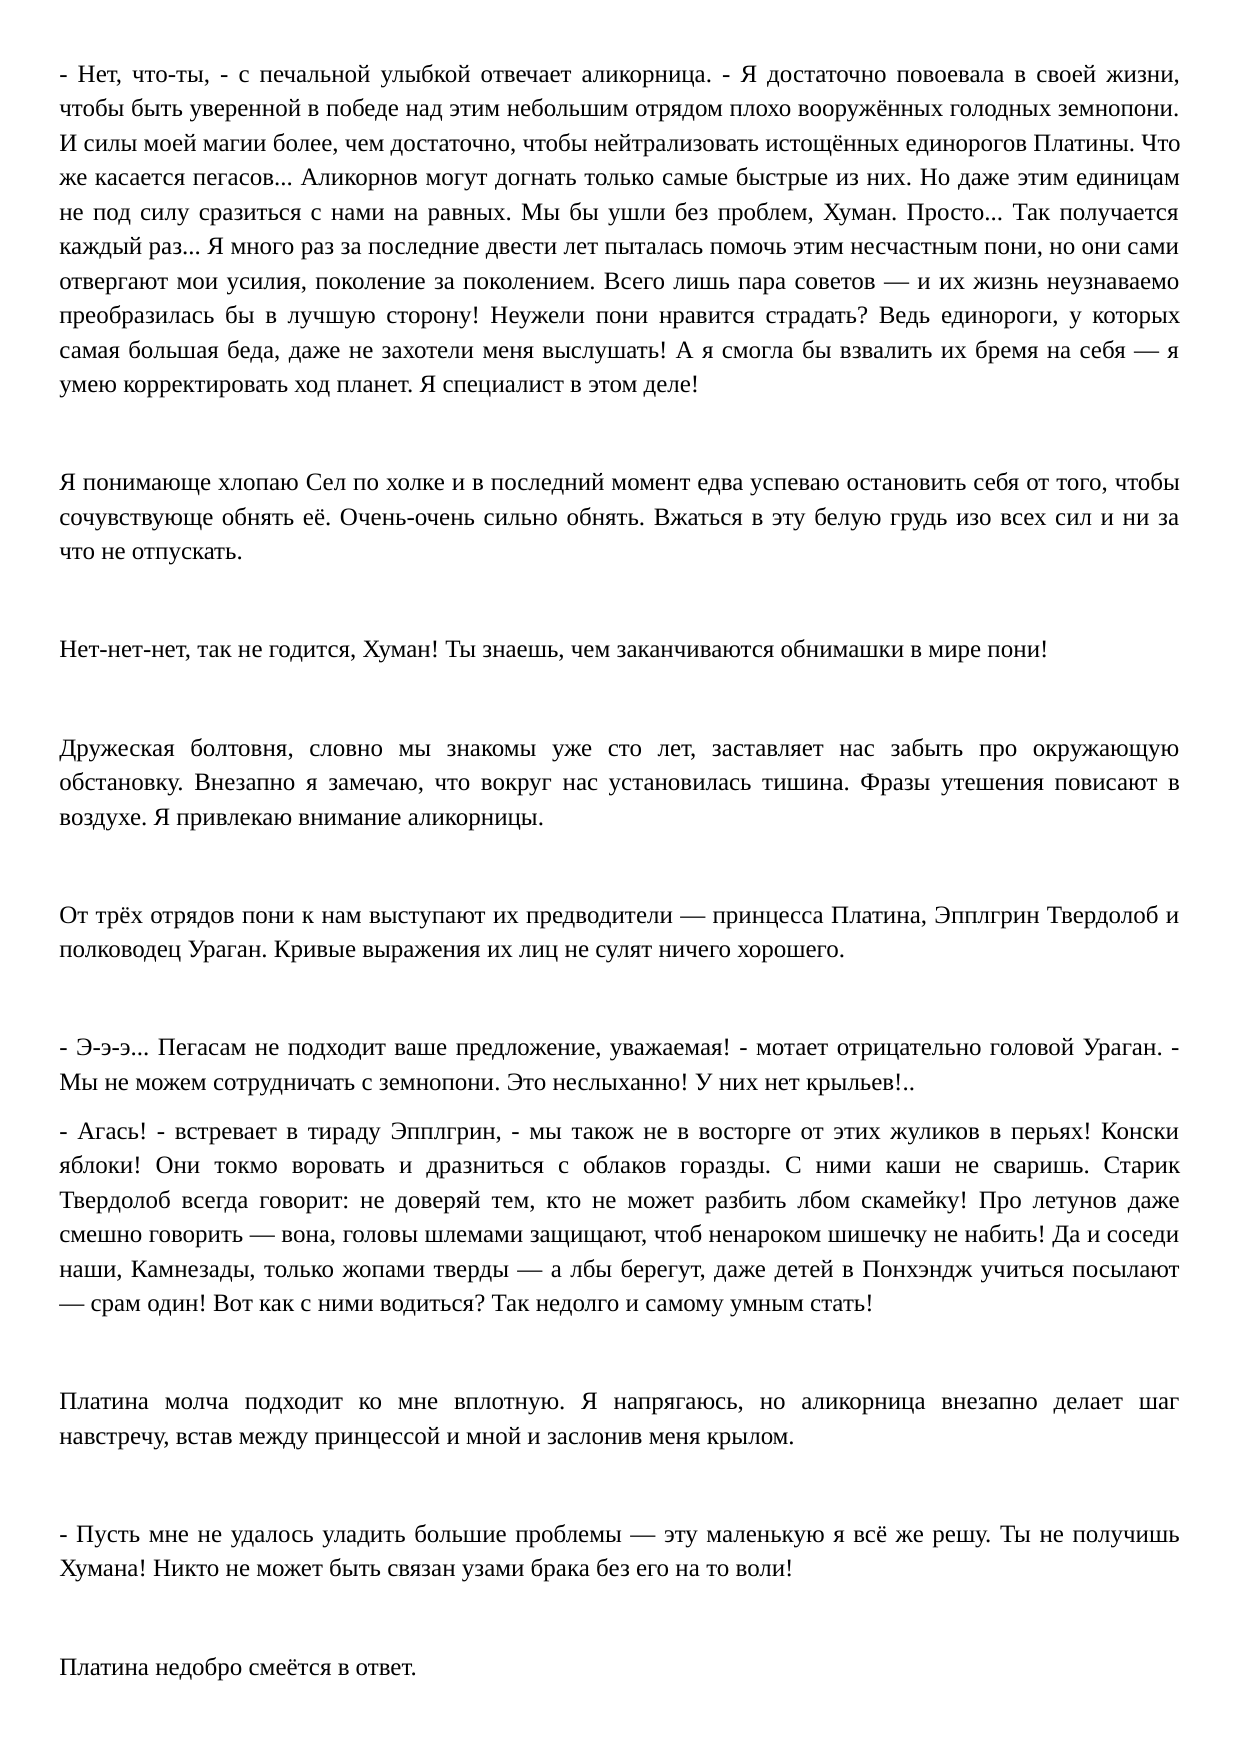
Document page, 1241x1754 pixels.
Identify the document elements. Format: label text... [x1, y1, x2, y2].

text Платина молча подходит ко мне вплотную. Я напрягаюсь, но аликорница внезапно делает шаг навстречу, встав между принцессой и мной и заслонив меня крылом. [59, 1386, 1181, 1450]
text - Пусть мне не удалось уладить большие проблемы — эту маленькую я всё же решу. Ты не получишь Хумана! Никто не может быть связан узами брака без его на то воли! [59, 1519, 1181, 1582]
text - Агась! - встревает в тираду Эпплгрин, - мы також не в восторге от этих жуликов в перьях! Конски яблоки! Они токмо воровать и дразниться с облаков горазды. С ними каши не сваришь. Старик Твердолоб всегда говорит: не доверяй тем, кто не может разбить лбом скамейку! Про летунов даже смешно говорить — вона, головы шлемами защищают, чтоб ненароком шишечку не набить! Да и соседи наши, Камнезады, только жопами тверды — а лбы берегут, даже детей в Понхэндж учиться посылают — срам один! Вот как с ними водиться? Так недолго и самому умным стать! [59, 1116, 1181, 1317]
text Я понимающе хлопаю Сел по холке и в последний момент едва успеваю остановить себя от того, чтобы сочувствующе обнять её. Очень-очень сильно обнять. Вжаться в эту белую грудь изо всех сил и ни за что не отпускать. [59, 467, 1181, 565]
text От трёх отрядов пони к нам выступают их предводители — принцесса Платина, Эпплгрин Твердолоб и полководец Ураган. Кривые выражения их лиц не сулят ничего хорошего. [59, 900, 1181, 963]
text - Нет, что-ты, - с печальной улыбкой отвечает аликорница. - Я достаточно повоевала в своей жизни, чтобы быть уверенной в победе над этим небольшим отрядом плохо вооружённых голодных земнопони. И силы моей магии более, чем достаточно, чтобы нейтрализовать истощённых единорогов Платины. Что же касается пегасов... Аликорнов могут догнать только самые быстрые из них. Но даже этим единицам не под силу сразиться с нами на равных. Мы бы ушли без проблем, Хуман. Просто... Так получается каждый раз... Я много раз за последние двести лет пыталась помочь этим несчастным пони, но они сами отвергают мои усилия, поколение за поколением. Всего лишь пара советов — и их жизнь неузнаваемо преобразилась бы в лучшую сторону! Неужели пони нравится страдать? Ведь единороги, у которых самая большая беда, даже не захотели меня выслушать! А я смогла бы взвалить их бремя на себя — я умею корректировать ход планет. Я специалист в этом деле! [59, 59, 1181, 398]
text - Э-э-э... Пегасам не подходит ваше предложение, уважаемая! - мотает отрицательно головой Ураган. - Мы не можем сотрудничать с земнопони. Это неслыханно! У них нет крыльев!.. [59, 1032, 1181, 1096]
text Дружеская болтовня, словно мы знакомы уже сто лет, заставляет нас забыть про окружающую обстановку. Внезапно я замечаю, что вокруг нас установилась тишина. Фразы утешения повисают в воздухе. Я привлекаю внимание аликорницы. [59, 733, 1181, 830]
text Платина недобро смеётся в ответ. [59, 1652, 1181, 1680]
text Нет-нет-нет, так не годится, Хуман! Ты знаешь, чем заканчиваются обнимашки в мире пони! [59, 634, 1181, 663]
